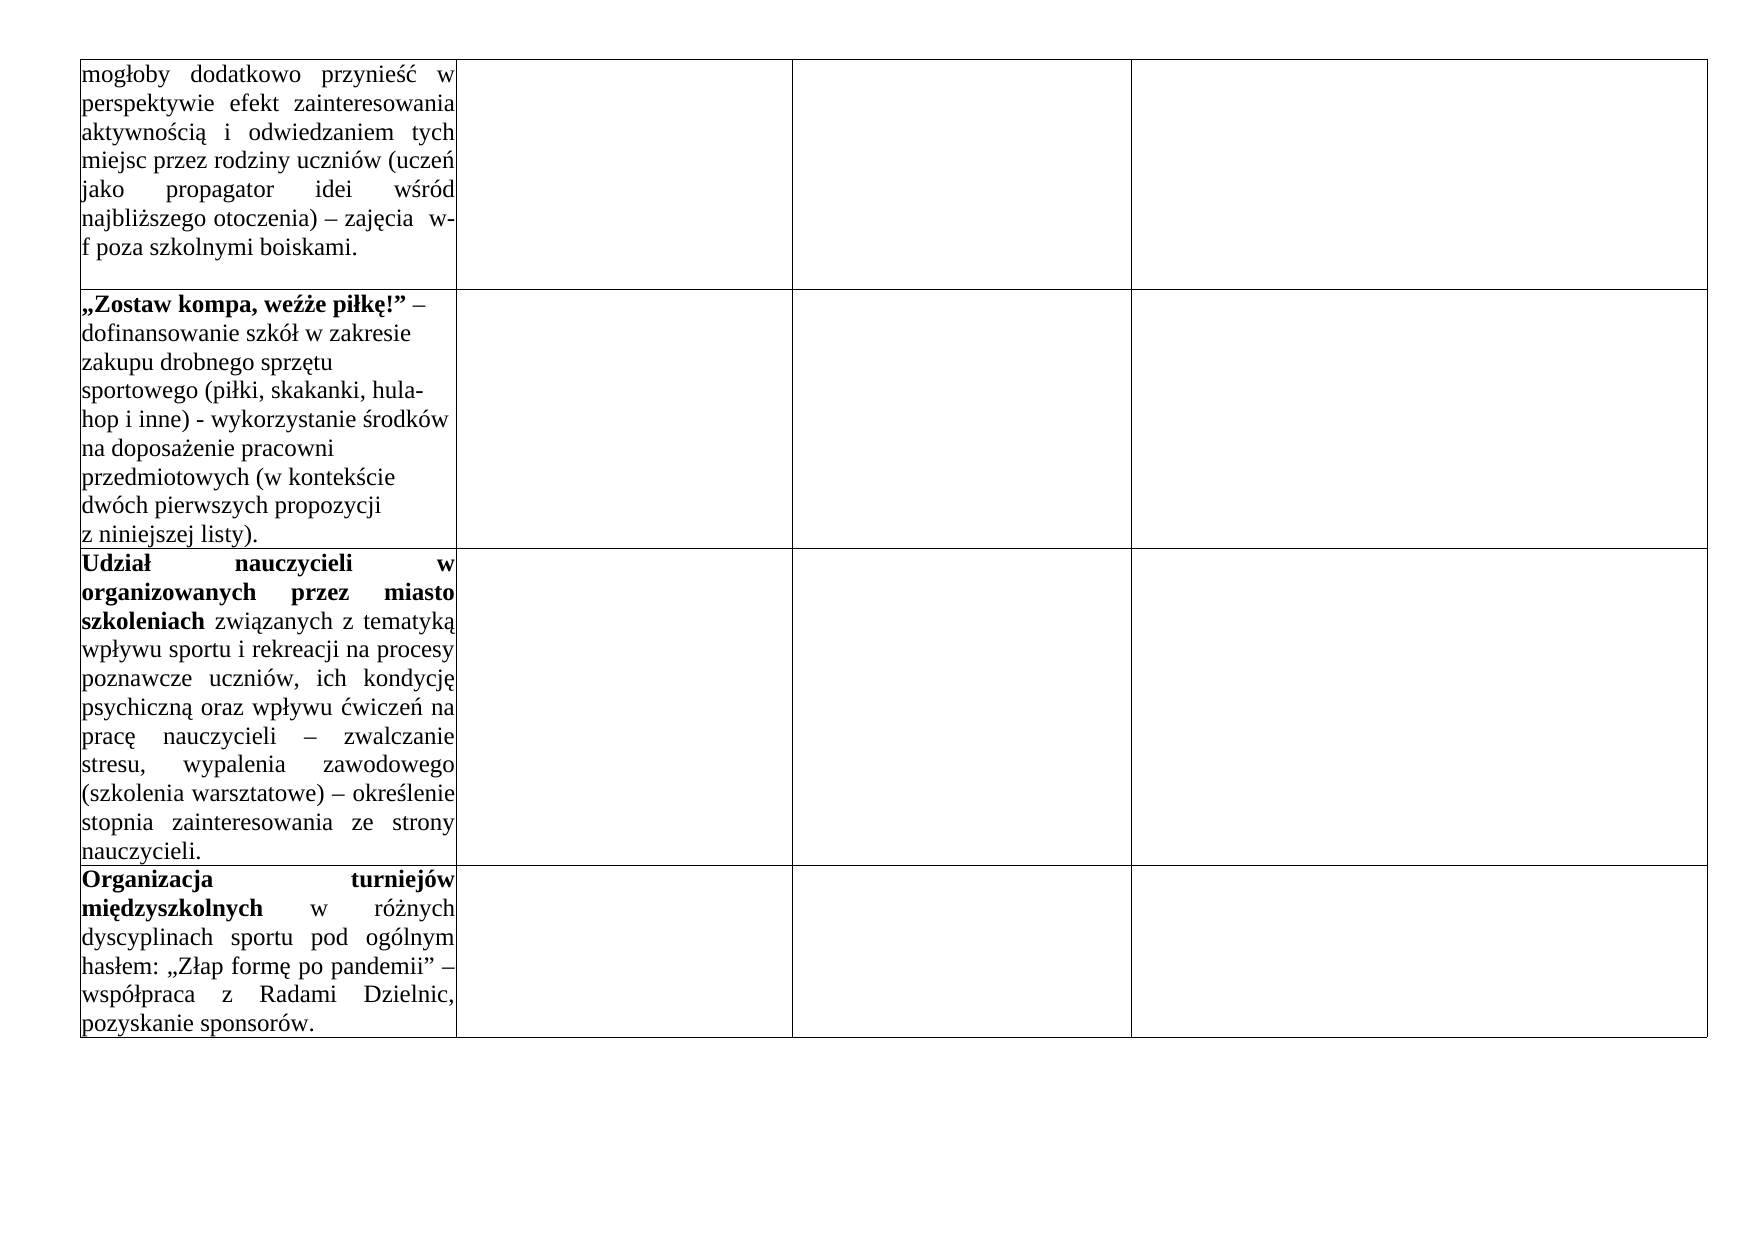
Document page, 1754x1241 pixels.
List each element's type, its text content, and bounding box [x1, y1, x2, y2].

table_cell [457, 866, 792, 1037]
table_cell [793, 549, 1131, 864]
table_cell Organizacja turniejów międzyszkolnych w różnych dyscyplinach sportu pod ogólnym hasłem: „Złap formę po pandemii” – współpraca z Radami Dzielnic, pozyskanie sponsorów. [81, 866, 456, 1037]
table_cell [457, 290, 792, 548]
table_cell [1132, 549, 1707, 864]
table_cell „Zostaw kompa, weźże piłkę!” – dofinansowanie szkół w zakresie zakupu drobnego sprzętu sportowego (piłki, skakanki, hula-hop i inne) - wykorzystanie środków na doposażenie pracowni przedmiotowych (w kontekście dwóch pierwszych propozycji z niniejszej listy). [81, 290, 456, 548]
table_cell Udział nauczycieli w organizowanych przez miasto szkoleniach związanych z tematyką wpływu sportu i rekreacji na procesy poznawcze uczniów, ich kondycję psychiczną oraz wpływu ćwiczeń na pracę nauczycieli – zwalczanie stresu, wypalenia zawodowego (szkolenia warsztatowe) – określenie stopnia zainteresowania ze strony nauczycieli. [81, 549, 456, 864]
table_cell [1132, 290, 1707, 548]
table_cell [793, 866, 1131, 1037]
table_cell [793, 60, 1131, 289]
table_cell [1132, 60, 1707, 289]
table_cell mogłoby dodatkowo przynieść w perspektywie efekt zainteresowania aktywnością i odwiedzaniem tych miejsc przez rodziny uczniów (uczeń jako propagator idei wśród najbliższego otoczenia) – zajęcia w-f poza szkolnymi boiskami. [81, 60, 456, 289]
table_cell [457, 549, 792, 864]
table_cell [793, 290, 1131, 548]
table_cell [1132, 866, 1707, 1037]
table_cell [457, 60, 792, 289]
